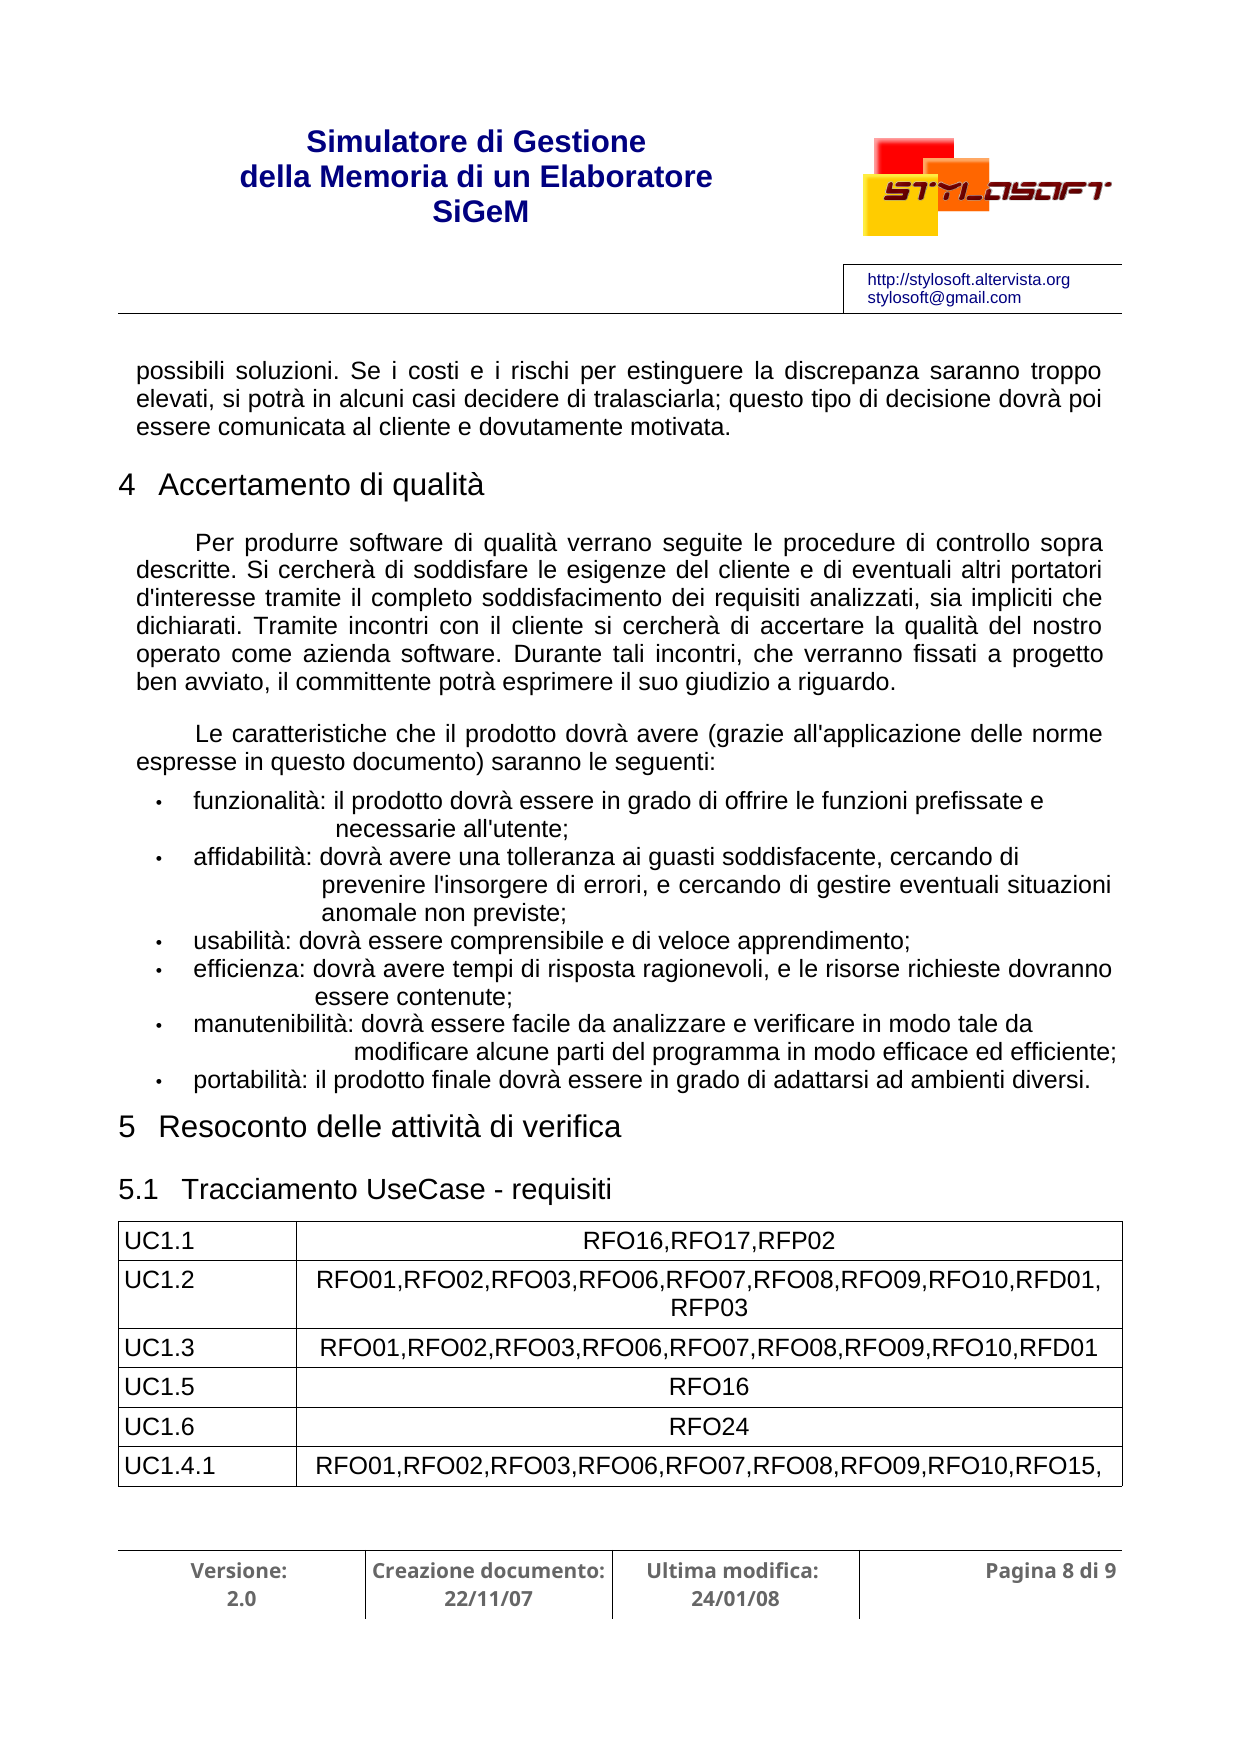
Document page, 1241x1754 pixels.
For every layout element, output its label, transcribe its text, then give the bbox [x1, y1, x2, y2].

table_header RFO16,RFO17,RFP02 [297, 1222, 1122, 1260]
list affidabilità: dovrà avere una tolleranza ai guasti soddisfacente, cercando di prevenire l'insorgere di errori, e cercando di gestire eventuali situazioni anomale non previste; [156, 843, 1122, 927]
table_cell RFO01,RFO02,RFO03,RFO06,RFO07,RFO08,RFO09,RFO10,RFD01 [297, 1329, 1122, 1367]
table_cell RFO16 [297, 1368, 1122, 1407]
list portabilità: il prodotto finale dovrà essere in grado di adattarsi ad ambienti diversi. [156, 1066, 1122, 1094]
picture [848, 123, 1117, 247]
subtitle Accertamento di qualità [118, 467, 1122, 502]
table_cell RFO01,RFO02,RFO03,RFO06,RFO07,RFO08,RFO09,RFO10,RFD01, RFP03 [297, 1261, 1122, 1328]
text Le caratteristiche che il prodotto dovrà avere (grazie all'applicazione delle norme espresse in questo documento) saranno le seguenti: [136, 719, 1104, 775]
text Per produrre software di qualità verrano seguite le procedure di controllo sopra descritte. Si cercherà di soddisfare le esigenze del cliente e di eventuali altri portatori d'interesse tramite il completo soddisfacimento dei requisiti analizzati, sia impliciti che dichiarati. Tramite incontri con il cliente si cercherà di accertare la qualità del nostro operato come azienda software. Durante tali incontri, che verranno fissati a progetto ben avviato, il committente potrà esprimere il suo giudizio a riguardo. [136, 528, 1104, 696]
list efficienza: dovrà avere tempi di risposta ragionevoli, e le risorse richieste dovranno essere contenute; [156, 954, 1122, 1010]
table_cell UC1.2 [119, 1261, 296, 1328]
table_cell RFO01,RFO02,RFO03,RFO06,RFO07,RFO08,RFO09,RFO10,RFO15, [297, 1447, 1122, 1486]
subtitle Tracciamento UseCase - requisiti [118, 1173, 1122, 1206]
table_cell RFO24 [297, 1408, 1122, 1446]
text possibili soluzioni. Se i costi e i rischi per estinguere la discrepanza saranno troppo elevati, si potrà in alcuni casi decidere di tralasciarla; questo tipo di decisione dovrà poi essere comunicata al cliente e dovutamente motivata. [136, 357, 1104, 440]
table_cell UC1.4.1 [119, 1447, 296, 1486]
list funzionalità: il prodotto dovrà essere in grado di offrire le funzioni prefissate e necessarie all'utente; [156, 787, 1122, 843]
table_cell UC1.5 [119, 1368, 296, 1407]
table_header UC1.1 [119, 1222, 296, 1260]
list manutenibilità: dovrà essere facile da analizzare e verificare in modo tale da modificare alcune parti del programma in modo efficace ed efficiente; [156, 1010, 1122, 1066]
table_cell UC1.3 [119, 1329, 296, 1367]
list usabilità: dovrà essere comprensibile e di veloce apprendimento; [156, 927, 1122, 954]
table_cell UC1.6 [119, 1408, 296, 1446]
subtitle Resoconto delle attività di verifica [118, 1109, 1122, 1144]
